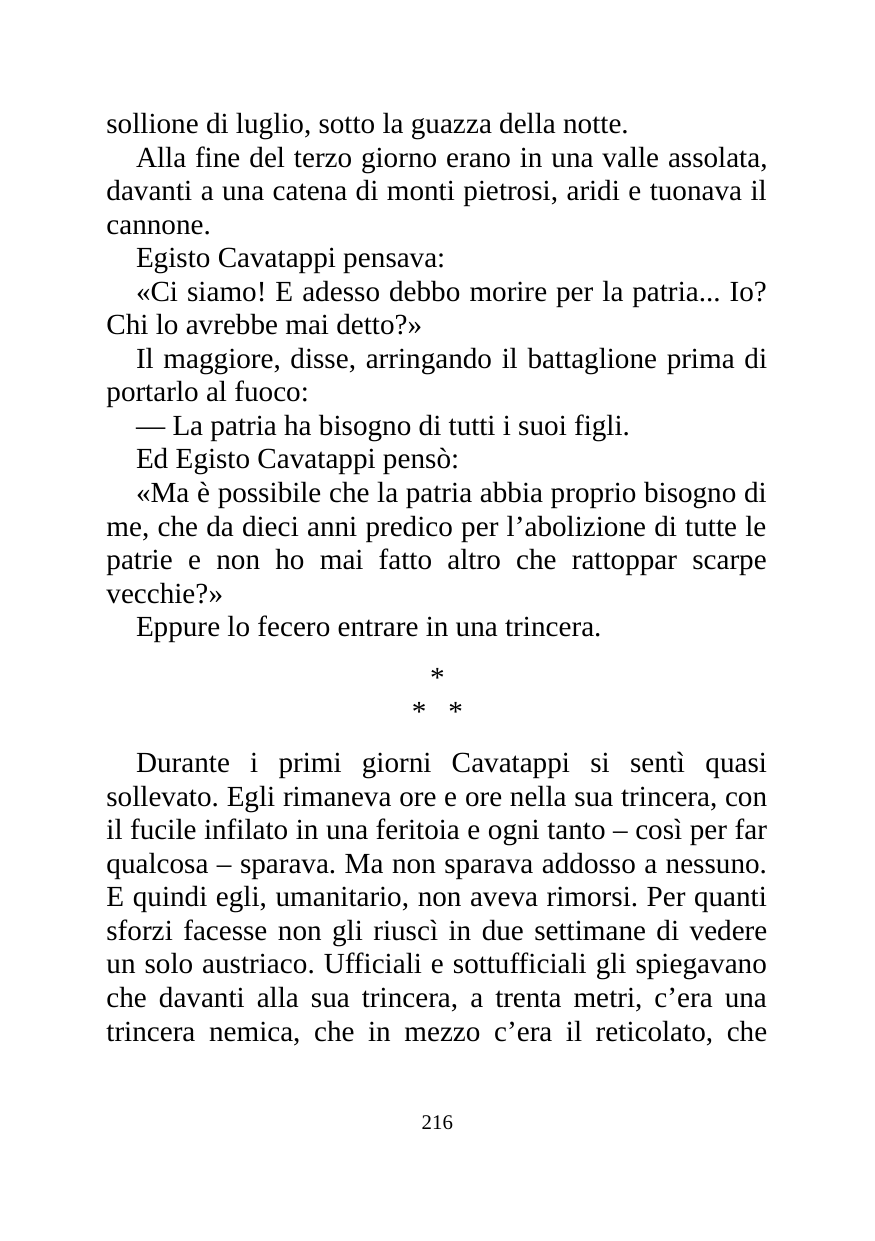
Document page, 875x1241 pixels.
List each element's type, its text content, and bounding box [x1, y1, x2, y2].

text Alla fine del terzo giorno erano in una valle assolata, davanti a una catena di monti pietrosi, aridi e tuonava il cannone. [106, 140, 768, 240]
text «Ci siamo! E adesso debbo morire per la patria... Io? Chi lo avrebbe mai detto?» [106, 274, 768, 341]
text Il maggiore, disse, arringando il battaglione prima di portarlo al fuoco: [106, 341, 768, 408]
text Durante i primi giorni Cavatappi si sentì quasi sollevato. Egli rimaneva ore e ore nella sua trincera, con il fucile infilato in una feritoia e ogni tanto – così per far qualcosa – sparava. Ma non sparava addosso a nessuno. E quindi egli, umanitario, non aveva rimorsi. Per quanti sforzi facesse non gli riuscì in due settimane di vedere un solo austriaco. Ufficiali e sottufficiali gli spiegavano che davanti alla sua trincera, a trenta metri, c’era una trincera nemica, che in mezzo c’era il reticolato, che [106, 745, 768, 1047]
text Eppure lo fecero entrare in una trincera. [106, 609, 768, 643]
text — La patria ha bisogno di tutti i suoi figli. [106, 408, 768, 442]
text sollione di luglio, sotto la guazza della notte. [106, 106, 768, 140]
text Ed Egisto Cavatappi pensò: [106, 442, 768, 475]
text Egisto Cavatappi pensava: [106, 240, 768, 274]
text * * * [106, 661, 768, 728]
text «Ma è possibile che la patria abbia proprio bisogno di me, che da dieci anni predico per l’abolizione di tutte le patrie e non ho mai fatto altro che rattoppar scarpe vecchie?» [106, 475, 768, 609]
